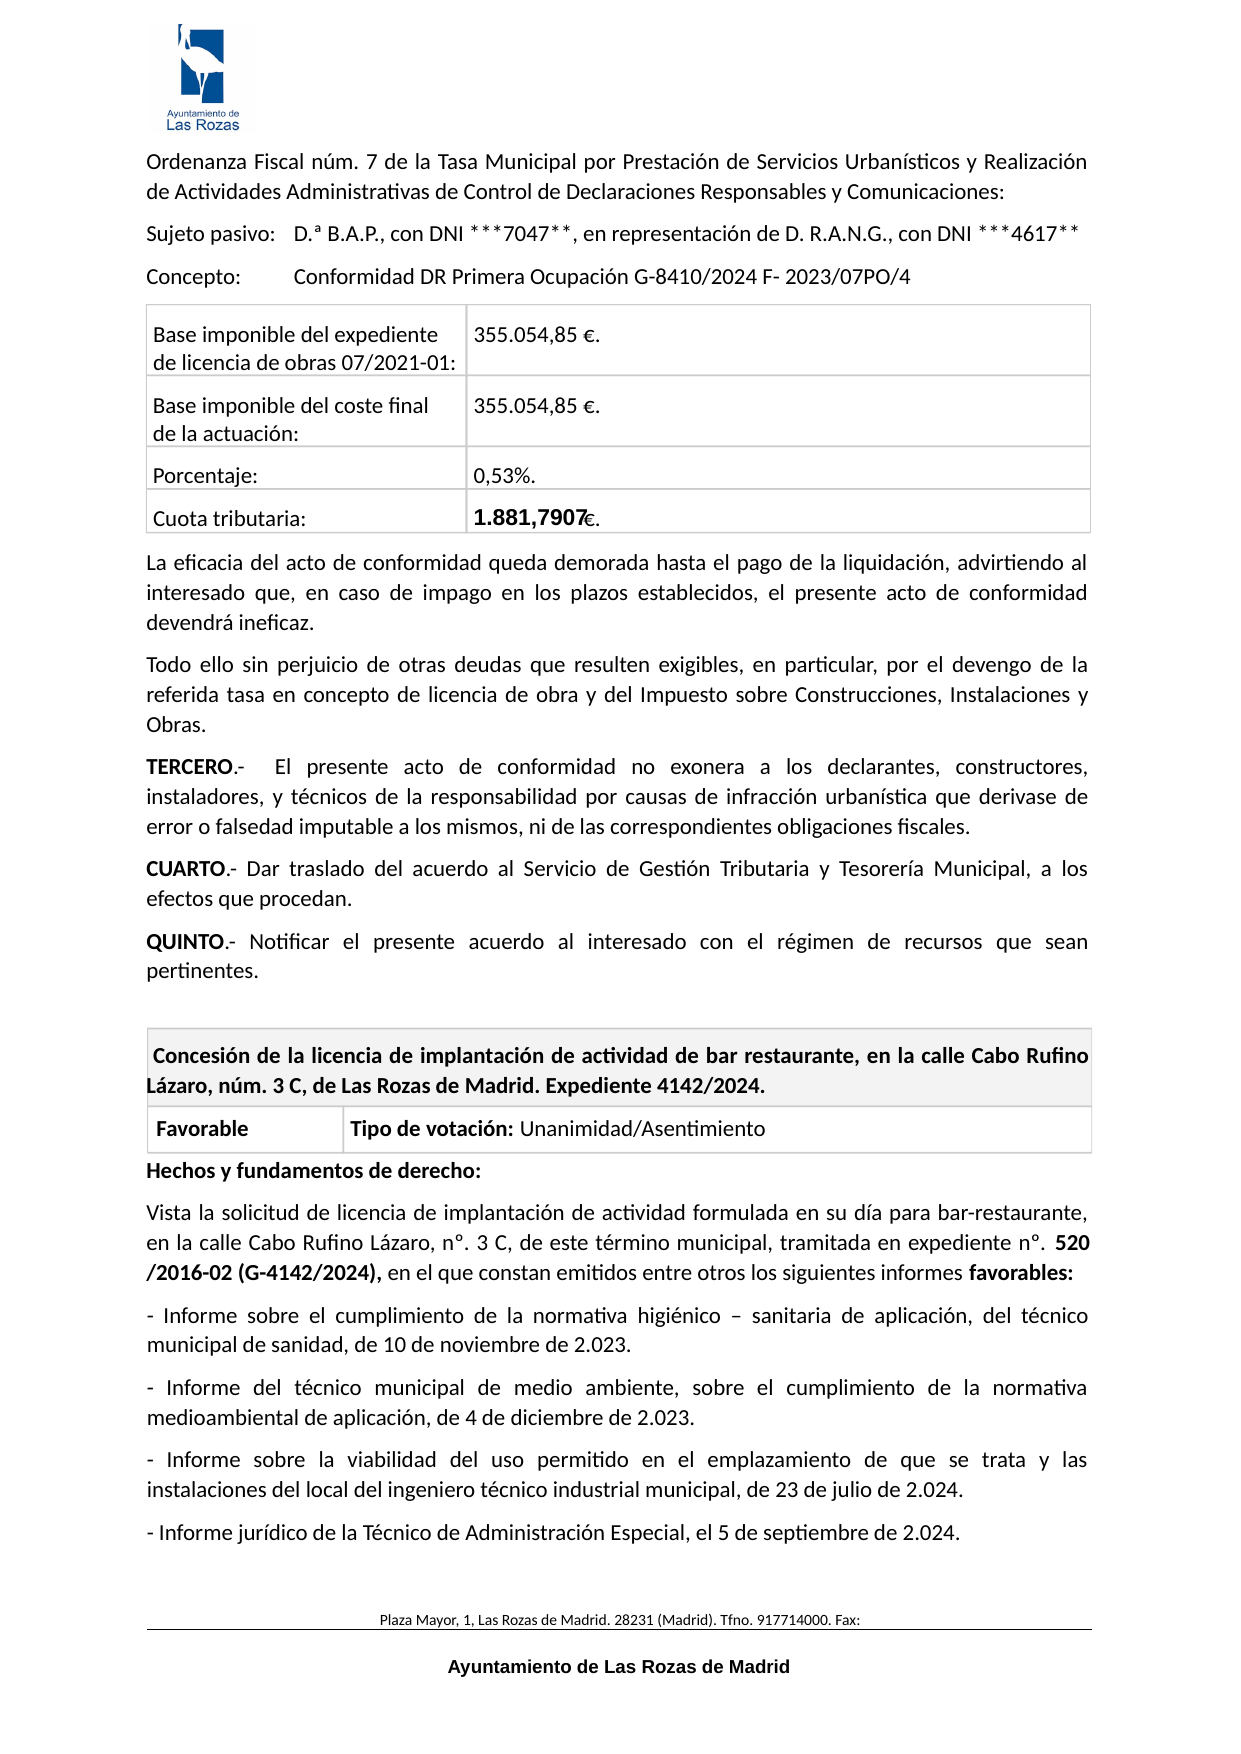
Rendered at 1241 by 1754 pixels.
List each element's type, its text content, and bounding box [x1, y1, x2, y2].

text - Informe sobre la viabilidad del uso permitido en el emplazamiento de que se trata y las instalaciones del local del ingeniero técnico industrial municipal, de 23 de julio de 2.024. [147, 1445, 1090, 1503]
text Ordenanza Fiscal núm. 7 de la Tasa Municipal por Prestación de Servicios Urbanísticos y Realización de Actividades Administrativas de Control de Declaraciones Responsables y Comunicaciones: [146, 147, 1090, 205]
text QUINTO.- Notificar el presente acuerdo al interesado con el régimen de recursos que sean pertinentes. [146, 927, 1090, 985]
text Concepto: Conformidad DR Primera Ocupación G-8410/2024 F- 2023/07PO/4 [146, 262, 1090, 290]
text CUARTO.- Dar traslado del acuerdo al Servicio de Gestión Tributaria y Tesorería Municipal, a los efectos que procedan. [146, 854, 1090, 912]
text Sujeto pasivo: D.ª B.A.P., con DNI ***7047**, en representación de D. R.A.N.G., con DNI ***4617** [146, 219, 1090, 247]
text - Informe del técnico municipal de medio ambiente, sobre el cumplimiento de la normativa medioambiental de aplicación, de 4 de diciembre de 2.023. [147, 1373, 1090, 1431]
text Favorable [149, 1114, 342, 1142]
text - Informe sobre el cumplimiento de la normativa higiénico – sanitaria de aplicación, del técnico municipal de sanidad, de 10 de noviembre de 2.023. [147, 1301, 1090, 1359]
text La eficacia del acto de conformidad queda demorada hasta el pago de la liquidación, advirtiendo al interesado que, en caso de impago en los plazos establecidos, el presente acto de conformidad devendrá ineficaz. [146, 548, 1090, 636]
text Hechos y fundamentos de derecho: [146, 1156, 1090, 1184]
text - Informe jurídico de la Técnico de Administración Especial, el 5 de septiembre de 2.024. [147, 1518, 1090, 1546]
text Tipo de votación: Unanimidad/Asentimiento [345, 1114, 1090, 1142]
text Todo ello sin perjuicio de otras deudas que resulten exigibles, en particular, por el devengo de la referida tasa en concepto de licencia de obra y del Impuesto sobre Construcciones, Instalaciones y Obras. [146, 650, 1090, 738]
text Vista la solicitud de licencia de implantación de actividad formulada en su día para bar-restaurante, en la calle Cabo Rufino Lázaro, nº. 3 C, de este término municipal, tramitada en expediente nº. 520 /2016-02 (G-4142/2024), en el que constan emitidos entre otros los siguientes informes favorables: [146, 1198, 1090, 1286]
text TERCERO.- El presente acto de conformidad no exonera a los declarantes, constructores, instaladores, y técnicos de la responsabilidad por causas de infracción urbanística que derivase de error o falsedad imputable a los mismos, ni de las correspondientes obligaciones fiscales. [146, 752, 1090, 840]
